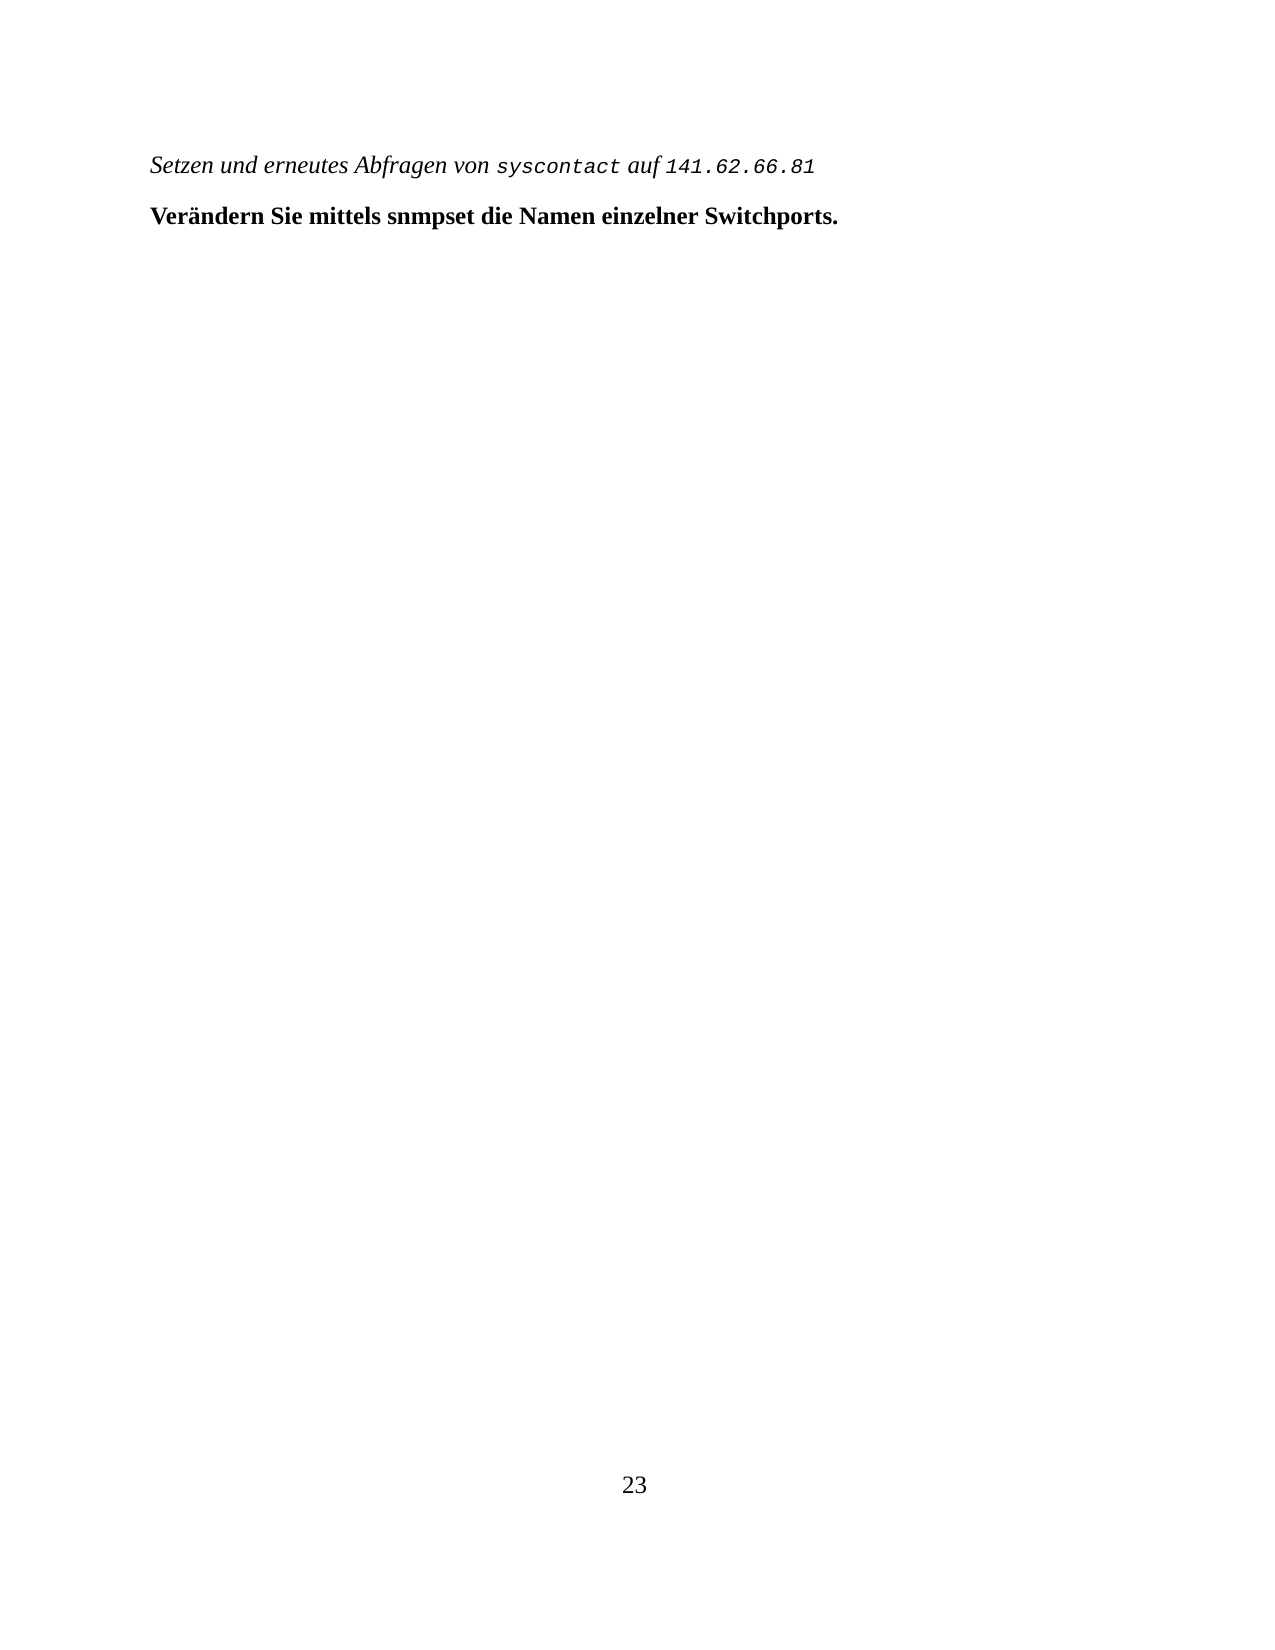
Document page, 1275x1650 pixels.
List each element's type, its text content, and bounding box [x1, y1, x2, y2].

text Setzen und erneutes Abfragen von syscontact auf 141.62.66.81 [150, 150, 1125, 179]
text Verändern Sie mittels snmpset die Namen einzelner Switchports. [150, 201, 1125, 230]
